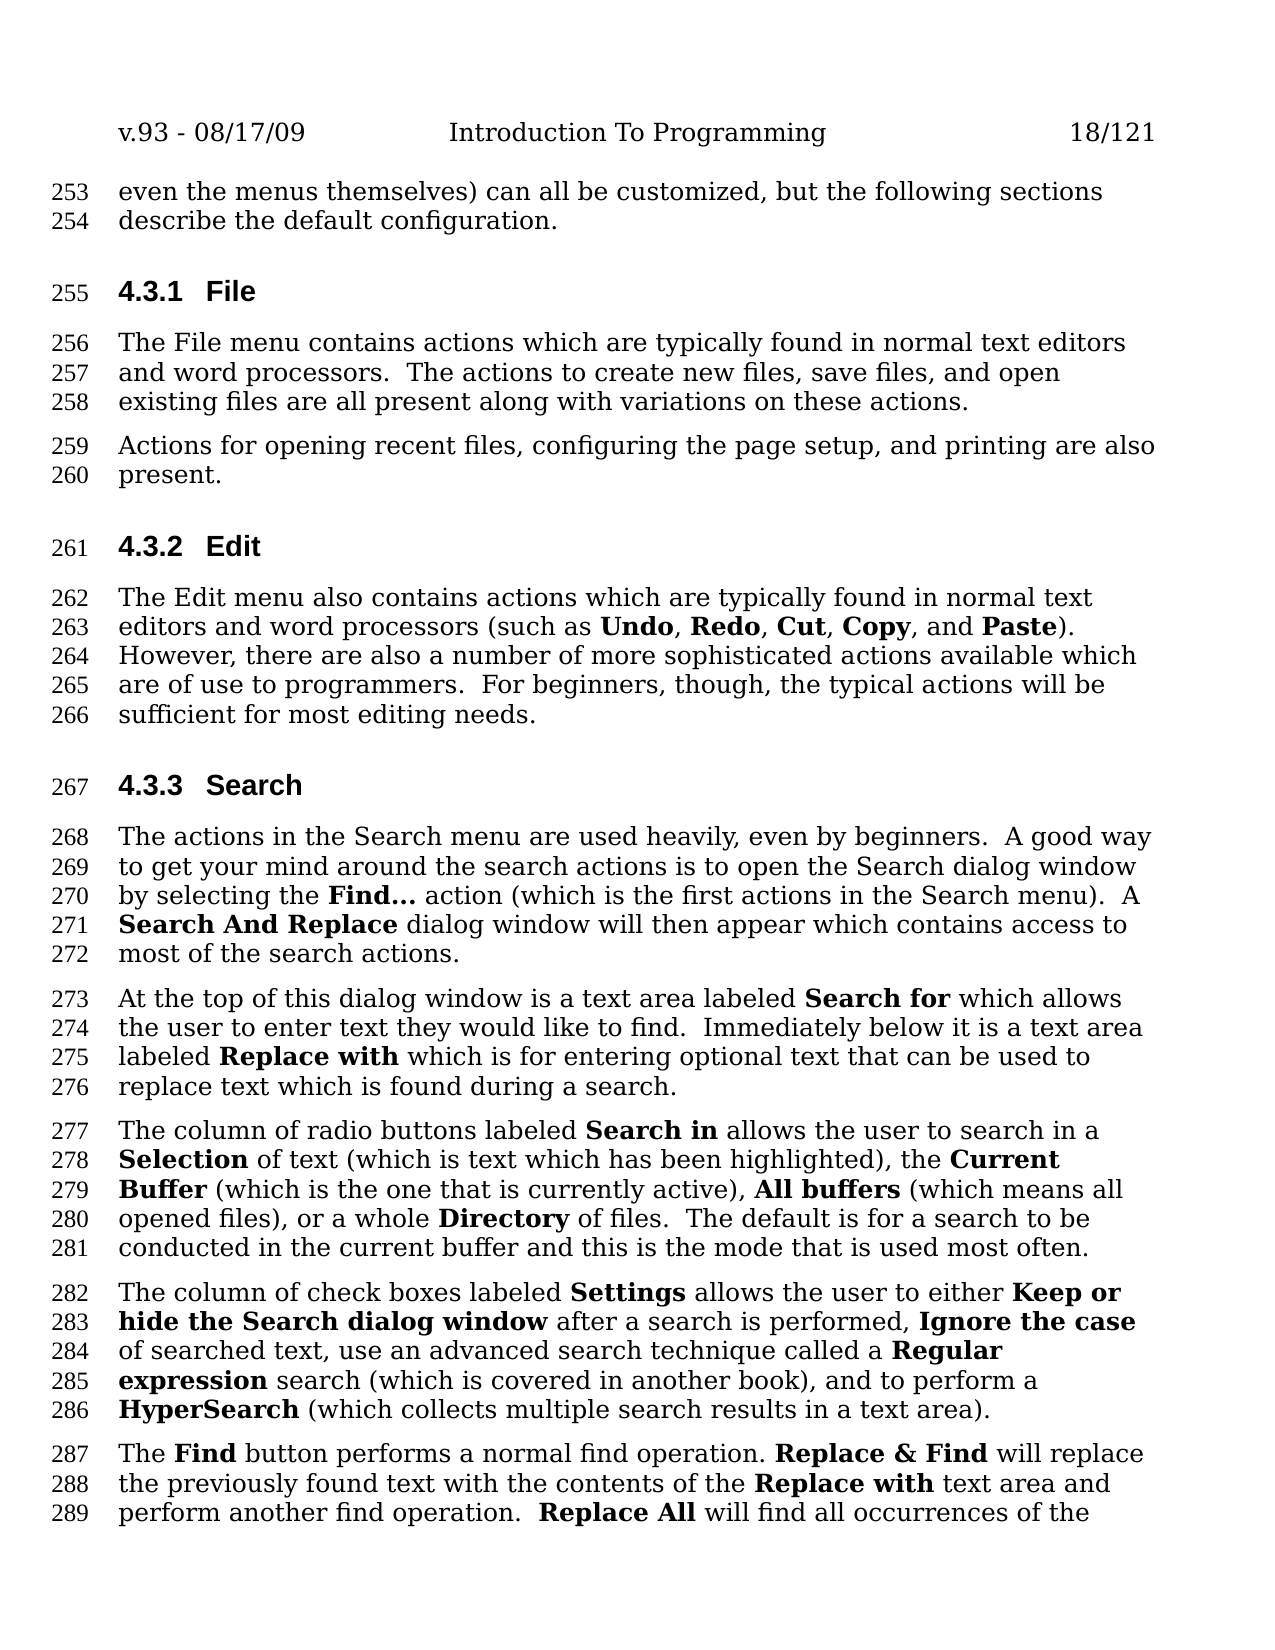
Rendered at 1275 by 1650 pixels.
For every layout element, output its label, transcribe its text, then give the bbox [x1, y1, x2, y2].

text The actions in the Search menu are used heavily, even by beginners. A good way to get your mind around the search actions is to open the Search dialog window by selecting the Find... action (which is the first actions in the Search menu). A Search And Replace dialog window will then appear which contains access to most of the search actions. [118, 823, 1157, 969]
subtitle Search [118, 768, 1157, 802]
text The column of radio buttons labeled Search in allows the user to search in a Selection of text (which is text which has been highlighted), the Current Buffer (which is the one that is currently active), All buffers (which means all opened files), or a whole Directory of files. The default is for a search to be conducted in the current buffer and this is the mode that is used most often. [118, 1116, 1157, 1263]
text even the menus themselves) can all be customized, but the following sections describe the default configuration. [118, 177, 1157, 235]
text The File menu contains actions which are typically found in normal text editors and word processors. The actions to create new files, save files, and open existing files are all present along with variations on these actions. [118, 329, 1157, 416]
text The Find button performs a normal find operation. Replace & Find will replace the previously found text with the contents of the Replace with text area and perform another find operation. Replace All will find all occurrences of the [118, 1439, 1157, 1528]
text The Edit menu also contains actions which are typically found in normal text editors and word processors (such as Undo, Redo, Cut, Copy, and Paste). However, there are also a number of more sophisticated actions available which are of use to programmers. For beginners, though, the typical actions will be sufficient for most editing needs. [118, 583, 1157, 729]
subtitle File [118, 274, 1157, 308]
subtitle Edit [118, 528, 1157, 562]
text At the top of this dialog window is a text area labeled Search for which allows the user to enter text they would like to find. Immediately below it is a text area labeled Replace with which is for entering optional text that can be used to replace text which is found during a search. [118, 984, 1157, 1101]
text The column of check boxes labeled Settings allows the user to either Keep or hide the Search dialog window after a search is performed, Ignore the case of searched text, use an advanced search technique called a Regular expression search (which is covered in another book), and to perform a HyperSearch (which collects multiple search results in a text area). [118, 1278, 1157, 1424]
text Actions for opening recent files, configuring the page setup, and printing are also present. [118, 431, 1157, 489]
